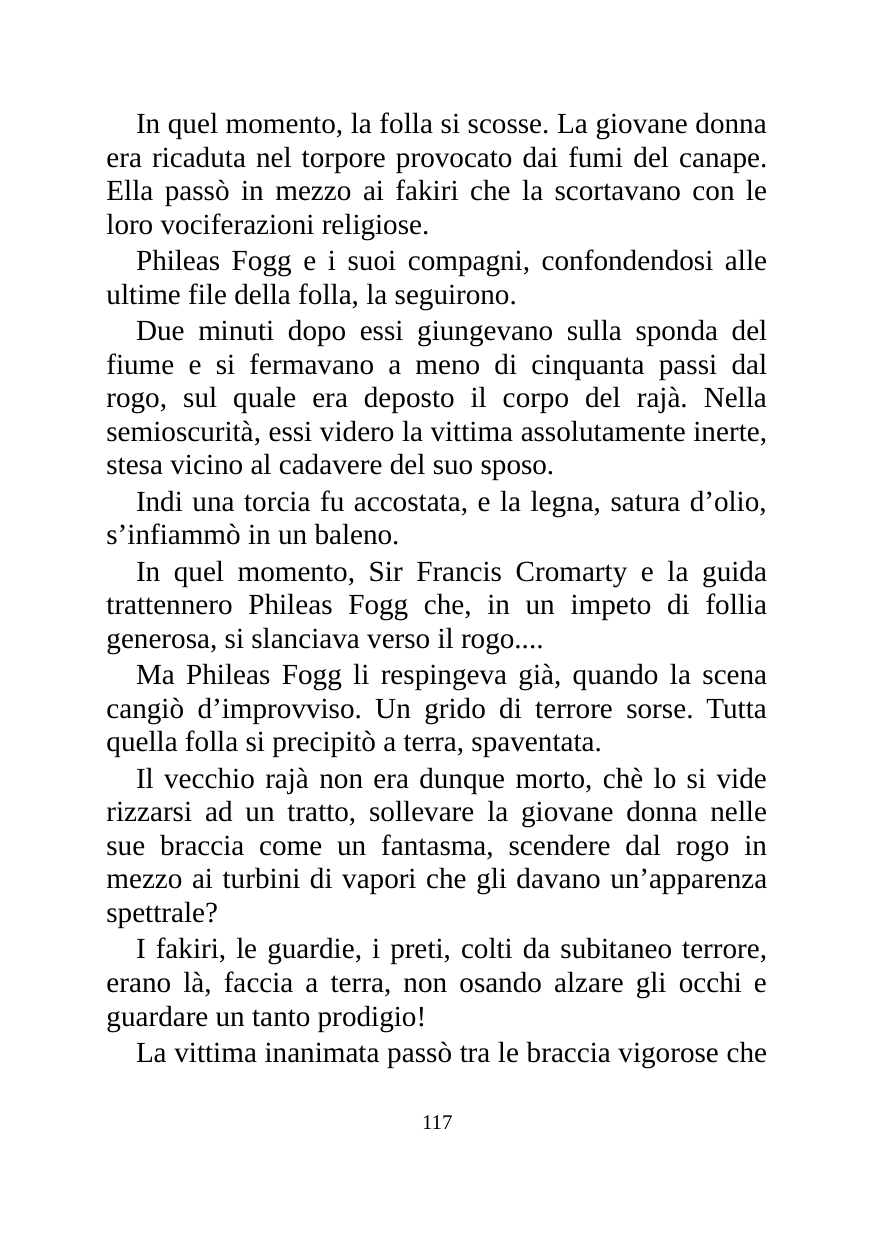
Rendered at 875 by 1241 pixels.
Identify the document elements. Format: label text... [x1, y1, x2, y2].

text Indi una torcia fu accostata, e la legna, satura d’olio, s’infiammò in un baleno. [106, 484, 768, 551]
text Phileas Fogg e i suoi compagni, confondendosi alle ultime file della folla, la seguirono. [106, 243, 768, 310]
text Ma Phileas Fogg li respingeva già, quando la scena cangiò d’improvviso. Un grido di terrore sorse. Tutta quella folla si precipitò a terra, spaventata. [106, 657, 768, 758]
text In quel momento, Sir Francis Cromarty e la guida trattennero Phileas Fogg che, in un impeto di follia generosa, si slanciava verso il rogo.... [106, 554, 768, 654]
text Il vecchio rajà non era dunque morto, chè lo si vide rizzarsi ad un tratto, sollevare la giovane donna nelle sue braccia come un fantasma, scendere dal rogo in mezzo ai turbini di vapori che gli davano un’apparenza spettrale? [106, 761, 768, 929]
text I fakiri, le guardie, i preti, colti da subitaneo terrore, erano là, faccia a terra, non osando alzare gli occhi e guardare un tanto prodigio! [106, 932, 768, 1032]
text In quel momento, la folla si scosse. La giovane donna era ricaduta nel torpore provocato dai fumi del canape. Ella passò in mezzo ai fakiri che la scortavano con le loro vociferazioni religiose. [106, 106, 768, 240]
text Due minuti dopo essi giungevano sulla sponda del fiume e si fermavano a meno di cinquanta passi dal rogo, sul quale era deposto il corpo del rajà. Nella semioscurità, essi videro la vittima assolutamente inerte, stesa vicino al cadavere del suo sposo. [106, 313, 768, 481]
text La vittima inanimata passò tra le braccia vigorose che [106, 1035, 768, 1069]
